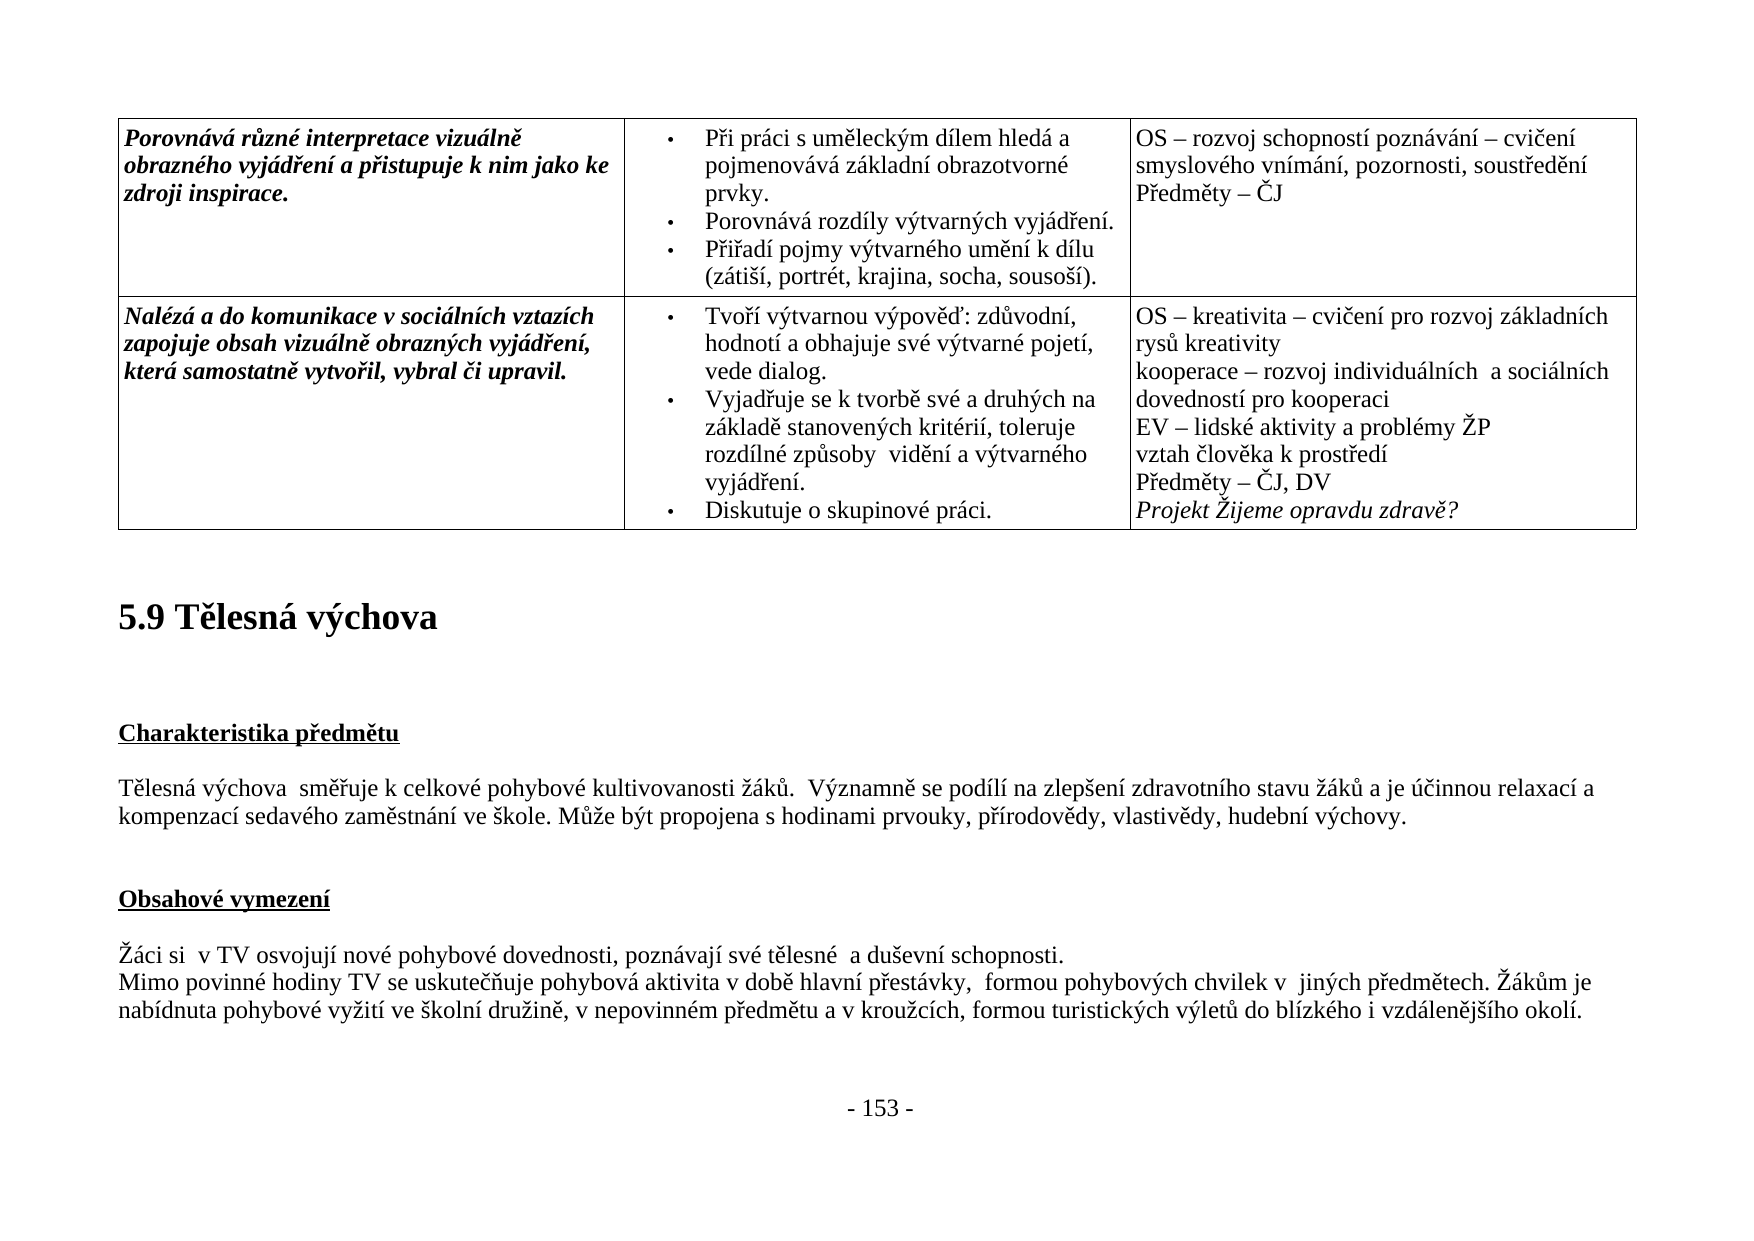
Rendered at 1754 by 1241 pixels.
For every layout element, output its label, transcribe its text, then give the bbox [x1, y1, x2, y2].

table_cell Porovnává různé interpretace vizuálně obrazného vyjádření a přistupuje k nim jako ke zdroji inspirace. [119, 119, 624, 296]
table_cell Nalézá a do komunikace v sociálních vztazích zapojuje obsah vizuálně obrazných vyjádření, která samostatně vytvořil, vybral či upravil. [119, 297, 624, 529]
text Žáci si v TV osvojují nové pohybové dovednosti, poznávají své tělesné a duševní schopnosti. [118, 941, 1636, 968]
table_cell Při práci s uměleckým dílem hledá a pojmenovává základní obrazotvorné prvky. Porovnává rozdíly výtvarných vyjádření. Přiřadí pojmy výtvarného umění k dílu (zátiší, portrét, krajina, socha, sousoší). [625, 119, 1130, 296]
table_cell Tvoří výtvarnou výpověď: zdůvodní, hodnotí a obhajuje své výtvarné pojetí, vede dialog. Vyjadřuje se k tvorbě své a druhých na základě stanovených kritérií, toleruje rozdílné způsoby vidění a výtvarného vyjádření. Diskutuje o skupinové práci. [625, 297, 1130, 529]
subtitle 5.9 Tělesná výchova [118, 596, 1636, 637]
table_cell OS – kreativita – cvičení pro rozvoj základních rysů kreativity kooperace – rozvoj individuálních a sociálních dovedností pro kooperaci EV – lidské aktivity a problémy ŽP vztah člověka k prostředí Předměty – ČJ, DV Projekt Žijeme opravdu zdravě? [1131, 297, 1636, 529]
text Obsahové vymezení [118, 885, 1636, 913]
text Tělesná výchova směřuje k celkové pohybové kultivovanosti žáků. Významně se podílí na zlepšení zdravotního stavu žáků a je účinnou relaxací a kompenzací sedavého zaměstnání ve škole. Může být propojena s hodinami prvouky, přírodovědy, vlastivědy, hudební výchovy. [118, 774, 1636, 830]
text Charakteristika předmětu [118, 719, 1636, 747]
text Mimo povinné hodiny TV se uskutečňuje pohybová aktivita v době hlavní přestávky, formou pohybových chvilek v jiných předmětech. Žákům je nabídnuta pohybové vyžití ve školní družině, v nepovinném předmětu a v kroužcích, formou turistických výletů do blízkého i vzdálenějšího okolí. [118, 968, 1636, 1024]
table_cell OS – rozvoj schopností poznávání – cvičení smyslového vnímání, pozornosti, soustředění Předměty – ČJ [1131, 119, 1636, 296]
